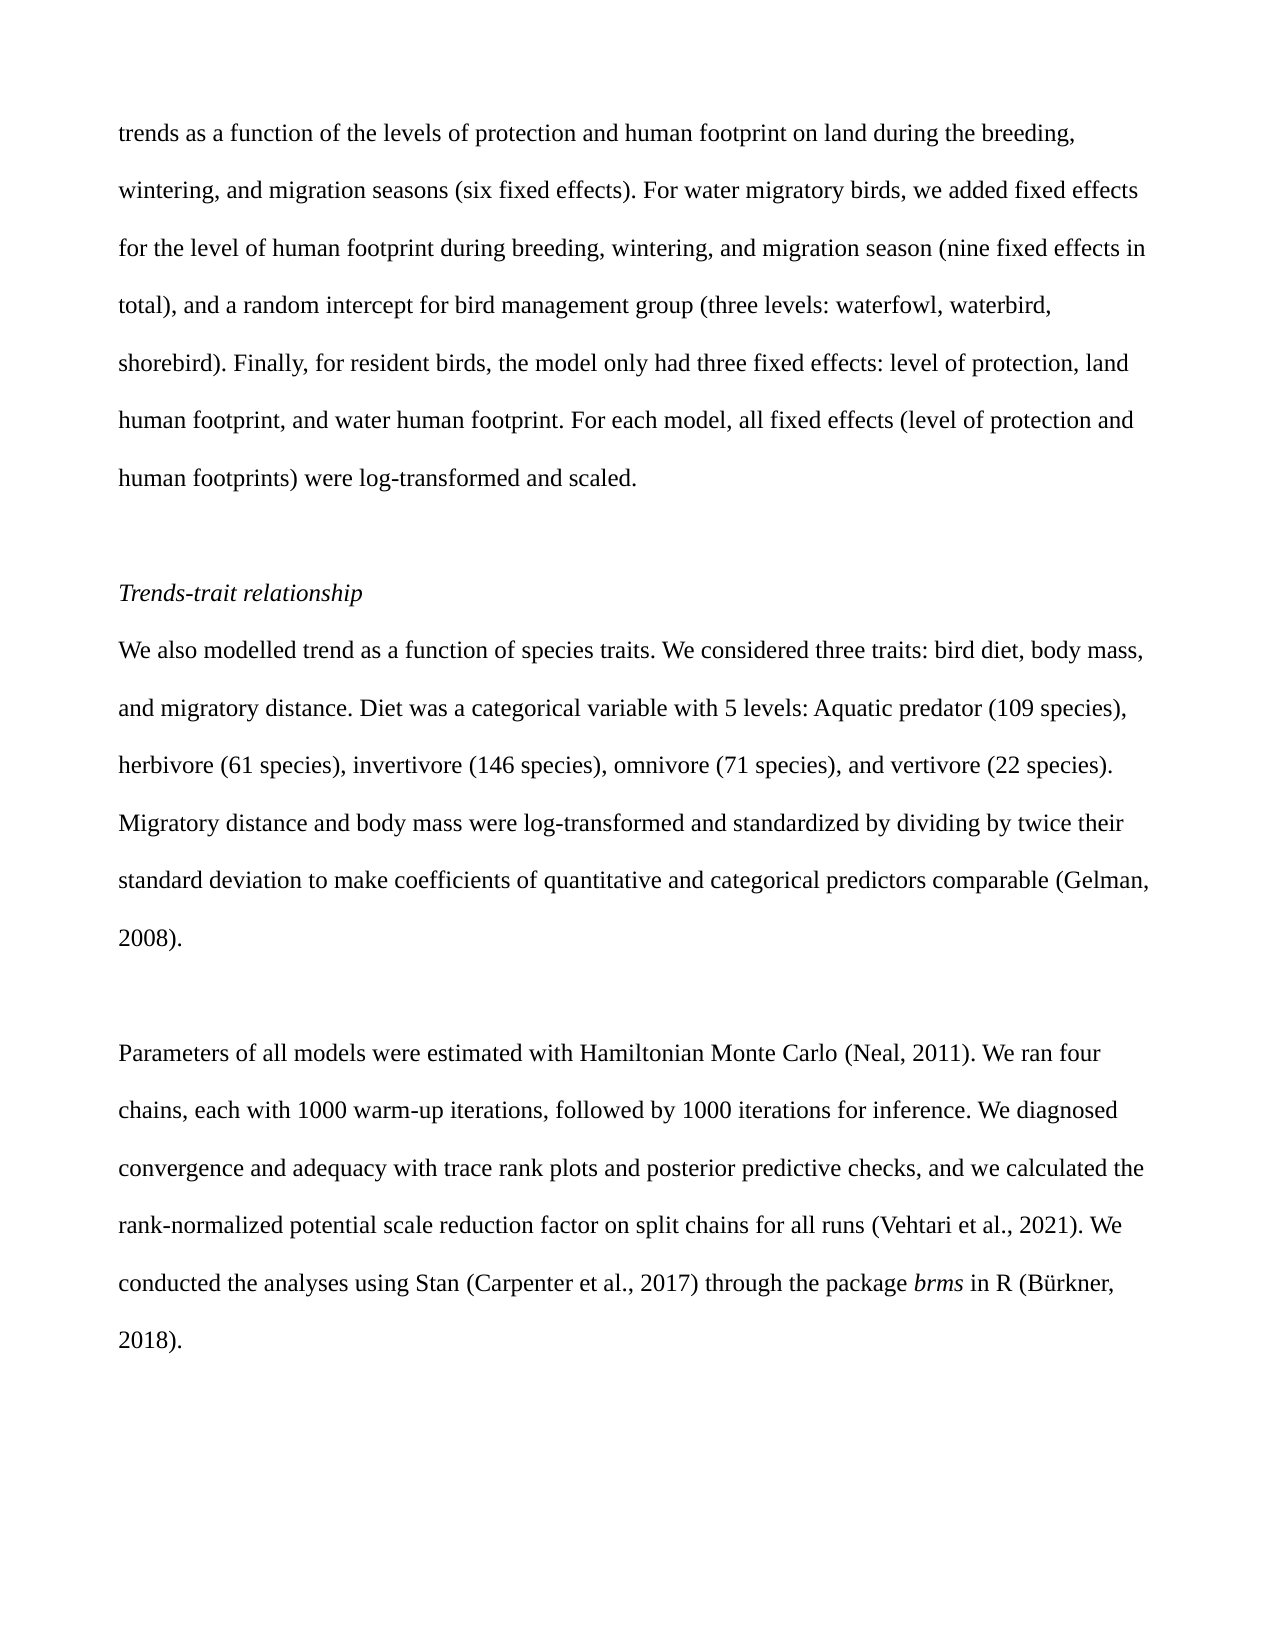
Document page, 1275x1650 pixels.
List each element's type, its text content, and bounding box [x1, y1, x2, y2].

text Parameters of all models were estimated with Hamiltonian Monte Carlo (Neal, 2011). We ran four chains, each with 1000 warm-up iterations, followed by 1000 iterations for inference. We diagnosed convergence and adequacy with trace rank plots and posterior predictive checks, and we calculated the rank-normalized potential scale reduction factor on split chains for all runs (Vehtari et al., 2021). We conducted the analyses using Stan (Carpenter et al., 2017) through the package brms in R (Bürkner, 2018). [118, 1038, 1157, 1354]
text Trends-trait relationship [118, 578, 1157, 607]
text trends as a function of the levels of protection and human footprint on land during the breeding, wintering, and migration seasons (six fixed effects). For water migratory birds, we added fixed effects for the level of human footprint during breeding, wintering, and migration season (nine fixed effects in total), and a random intercept for bird management group (three levels: waterfowl, waterbird, shorebird). Finally, for resident birds, the model only had three fixed effects: level of protection, land human footprint, and water human footprint. For each model, all fixed effects (level of protection and human footprints) were log-transformed and scaled. [118, 118, 1157, 492]
text We also modelled trend as a function of species traits. We considered three traits: bird diet, body mass, and migratory distance. Diet was a categorical variable with 5 levels: Aquatic predator (109 species), herbivore (61 species), invertivore (146 species), omnivore (71 species), and vertivore (22 species). Migratory distance and body mass were log-transformed and standardized by dividing by twice their standard deviation to make coefficients of quantitative and categorical predictors comparable (Gelman, 2008). [118, 636, 1157, 952]
